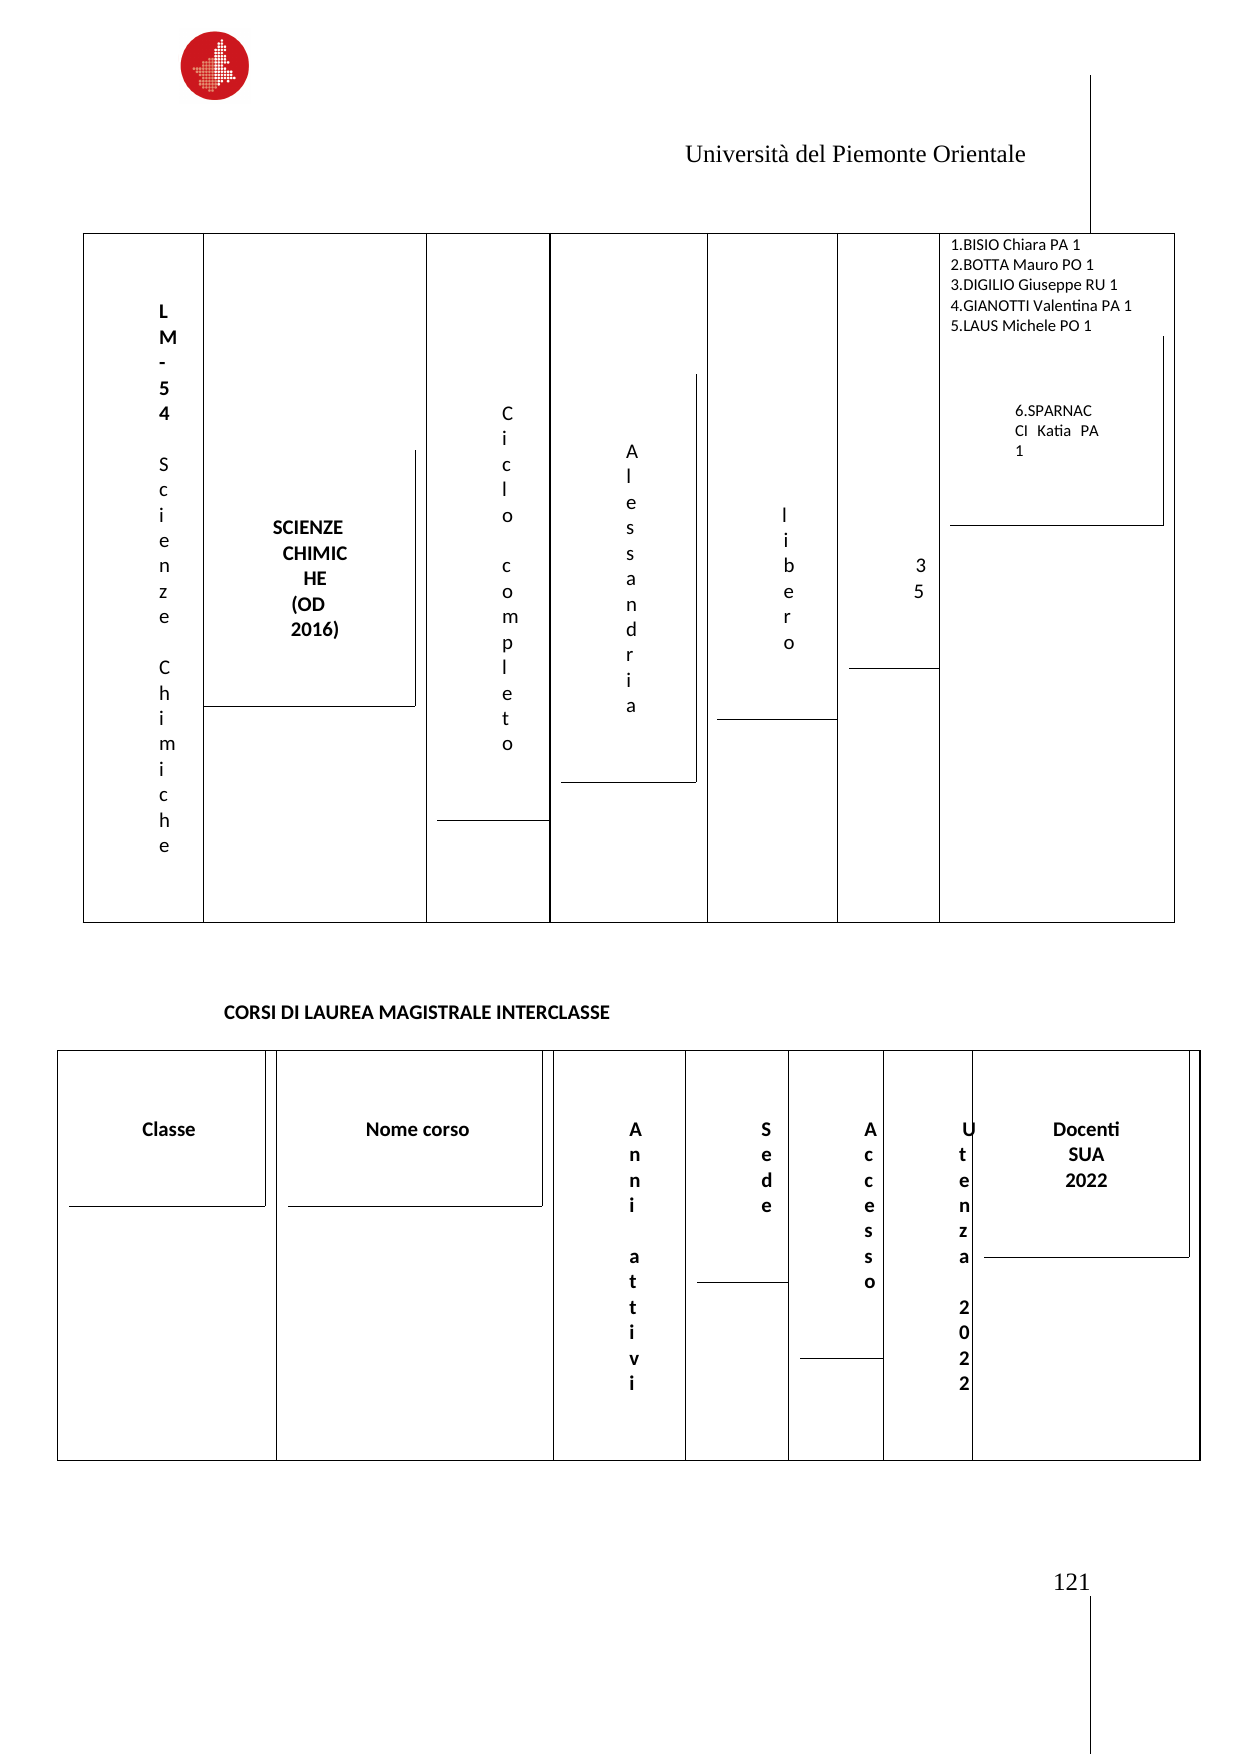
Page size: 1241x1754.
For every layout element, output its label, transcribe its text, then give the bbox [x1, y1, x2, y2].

table_header Classe [58, 1051, 276, 1460]
table_cell Ciclo completo [427, 234, 549, 922]
table_header Nome corso [277, 1051, 553, 1460]
table_cell libero [708, 234, 837, 922]
table_cell 1.BISIO Chiara PA 1 2.BOTTA Mauro PO 1 3.DIGILIO Giuseppe RU 1 4.GIANOTTI Valentina PA 1 5.LAUS Michele PO 1 6.SPARNACCI Katia PA 1 [940, 234, 1174, 922]
table_header Utenza 2022 [884, 1051, 972, 1460]
table_header Sede [686, 1051, 788, 1460]
text CORSI DI LAUREA MAGISTRALE INTERCLASSE [150, 999, 1107, 1025]
table_header Docenti SUA 2022 [973, 1051, 1199, 1460]
table_header Anni attivi [554, 1051, 685, 1460]
table_cell SCIENZE CHIMICHE (OD 2016) [204, 234, 426, 922]
table_cell Alessandria [551, 234, 707, 922]
table_cell LM-54 Scienze Chimiche [84, 234, 203, 922]
table_cell 35 [838, 234, 939, 922]
table_header Accesso [789, 1051, 883, 1460]
